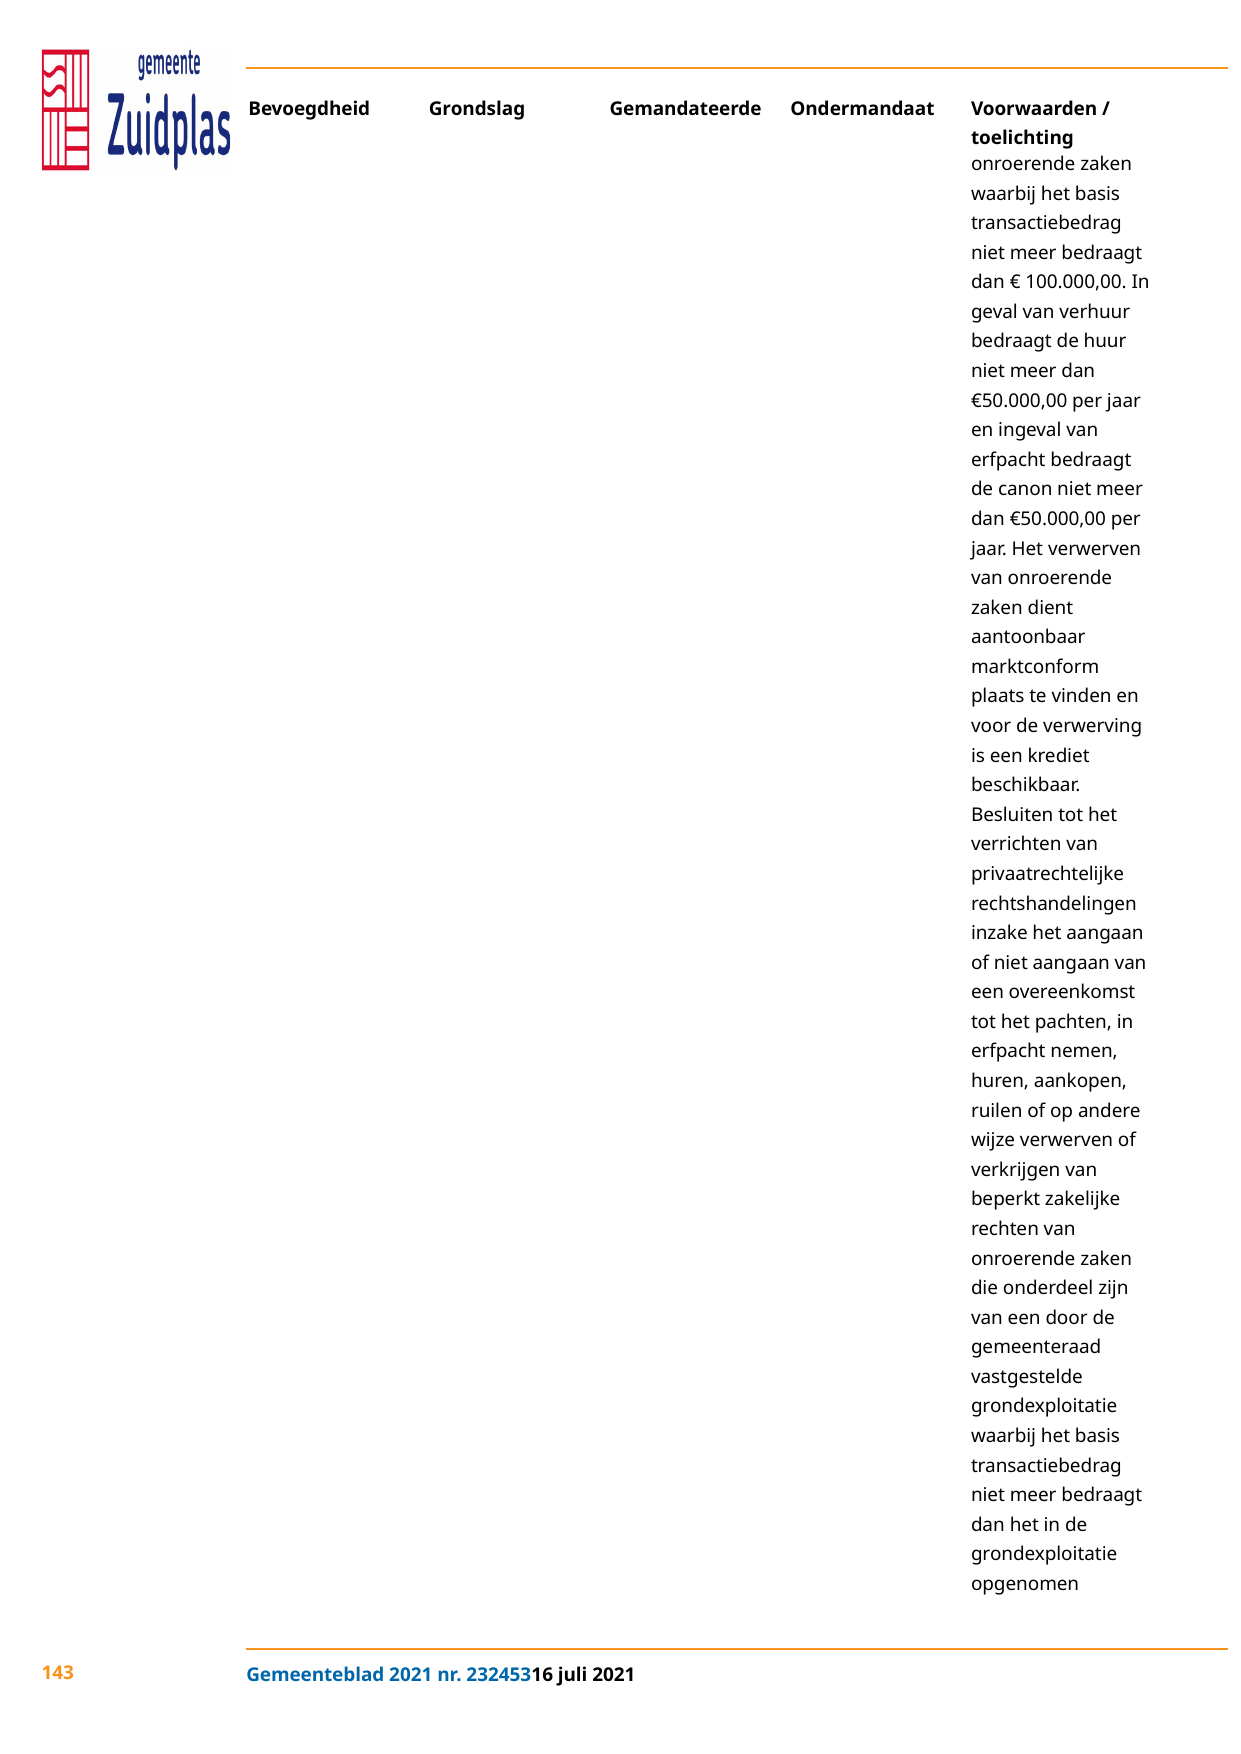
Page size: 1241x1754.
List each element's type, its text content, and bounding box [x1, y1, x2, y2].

table_cell [790, 150, 971, 1596]
table_header Voorwaarden / toelichting [971, 95, 1152, 150]
table_cell onroerende zaken waarbij het basis transactiebedrag niet meer bedraagt dan € 100.000,00. In geval van verhuur bedraagt de huur niet meer dan €50.000,00 per jaar en ingeval van erfpacht bedraagt de canon niet meer dan €50.000,00 per jaar. Het verwerven van onroerende zaken dient aantoonbaar marktconform plaats te vinden en voor de verwerving is een krediet beschikbaar. Besluiten tot het verrichten van privaatrechtelijke rechtshandelingen inzake het aangaan of niet aangaan van een overeenkomst tot het pachten, in erfpacht nemen, huren, aankopen, ruilen of op andere wijze verwerven of verkrijgen van beperkt zakelijke rechten van onroerende zaken die onderdeel zijn van een door de gemeenteraad vastgestelde grondexploitatie waarbij het basis transactiebedrag niet meer bedraagt dan het in de grondexploitatie opgenomen [971, 150, 1152, 1596]
table_header Bevoegdheid [248, 95, 429, 150]
table_cell [248, 150, 429, 1596]
table_header Gemandateerde [609, 95, 790, 150]
table_cell [609, 150, 790, 1596]
table_header Ondermandaat [790, 95, 971, 150]
table_header Grondslag [429, 95, 609, 150]
picture [41, 47, 231, 172]
table_cell [429, 150, 609, 1596]
